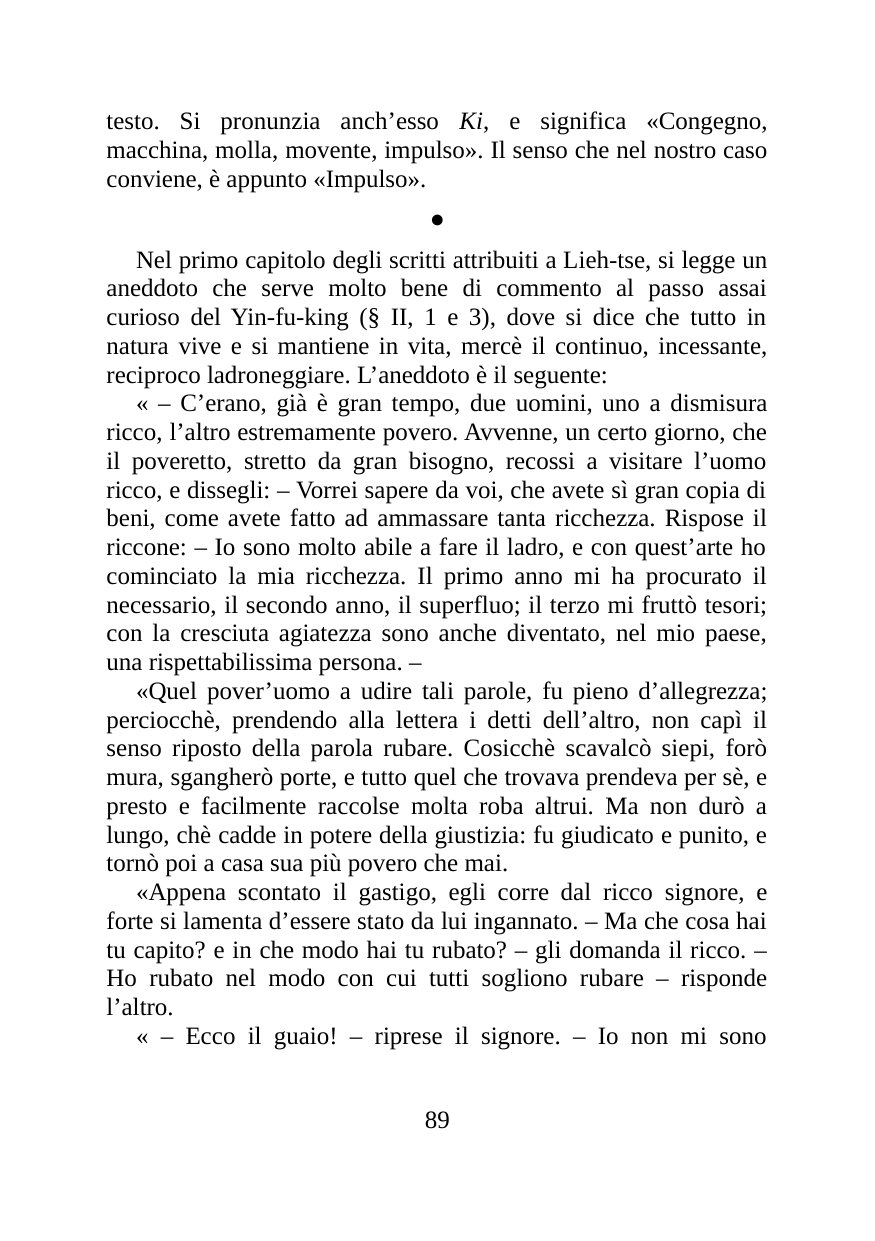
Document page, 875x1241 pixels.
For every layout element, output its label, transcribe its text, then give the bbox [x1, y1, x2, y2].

text « – Ecco il guaio! – riprese il signore. – Io non mi sono [106, 1021, 768, 1050]
text « – C’erano, già è gran tempo, due uomini, uno a dismisura ricco, l’altro estremamente povero. Avvenne, un certo giorno, che il poveretto, stretto da gran bisogno, recossi a visitare l’uomo ricco, e dissegli: – Vorrei sapere da voi, che avete sì gran copia di beni, come avete fatto ad ammassare tanta ricchezza. Rispose il riccone: – Io sono molto abile a fare il ladro, e con quest’arte ho cominciato la mia ricchezza. Il primo anno mi ha procurato il necessario, il secondo anno, il superfluo; il terzo mi fruttò tesori; con la cresciuta agiatezza sono anche diventato, nel mio paese, una rispettabilissima persona. – [106, 388, 768, 676]
text «Appena scontato il gastigo, egli corre dal ricco signore, e forte si lamenta d’essere stato da lui ingannato. – Ma che cosa hai tu capito? e in che modo hai tu rubato? – gli domanda il ricco. – Ho rubato nel modo con cui tutti sogliono rubare – risponde l’altro. [106, 877, 768, 1021]
text testo. Si pronunzia anch’esso Ki, e significa «Congegno, macchina, molla, movente, impulso». Il senso che nel nostro caso conviene, è appunto «Impulso». [106, 106, 768, 192]
text Nel primo capitolo degli scritti attribuiti a Lieh-tse, si legge un aneddoto che serve molto bene di commento al passo assai curioso del Yin-fu-king (§ II, 1 e 3), dove si dice che tutto in natura vive e si mantiene in vita, mercè il continuo, incessante, reciproco ladroneggiare. L’aneddoto è il seguente: [106, 245, 768, 388]
text «Quel pover’uomo a udire tali parole, fu pieno d’allegrezza; perciocchè, prendendo alla lettera i detti dell’altro, non capì il senso riposto della parola rubare. Cosicchè scavalcò siepi, forò mura, sgangherò porte, e tutto quel che trovava prendeva per sè, e presto e facilmente raccolse molta roba altrui. Ma non durò a lungo, chè cadde in potere della giustizia: fu giudicato e punito, e tornò poi a casa sua più povero che mai. [106, 676, 768, 877]
text ● [106, 204, 768, 233]
